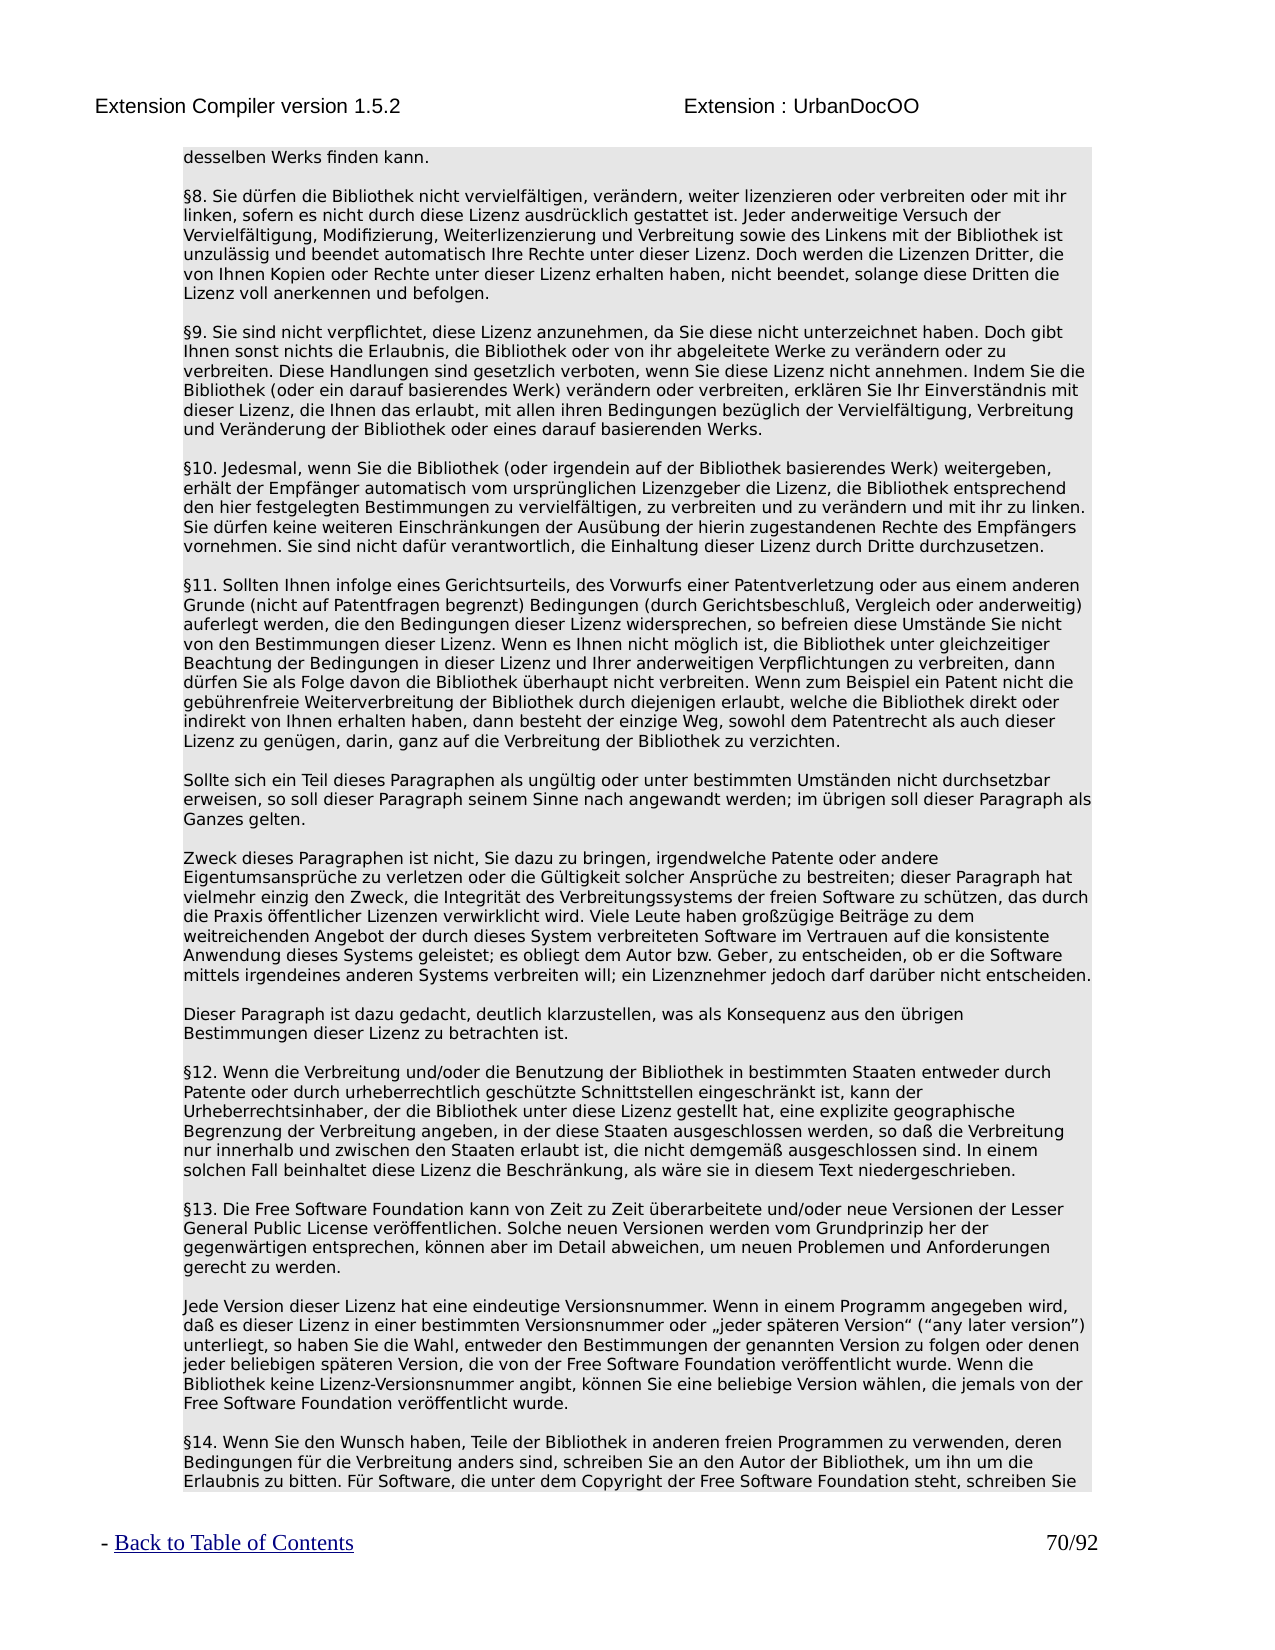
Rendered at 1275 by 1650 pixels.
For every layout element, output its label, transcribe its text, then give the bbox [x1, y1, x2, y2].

text §14. Wenn Sie den Wunsch haben, Teile der Bibliothek in anderen freien Programmen zu verwenden, deren Bedingungen für die Verbreitung anders sind, schreiben Sie an den Autor der Bibliothek, um ihn um die Erlaubnis zu bitten. Für Software, die unter dem Copyright der Free Software Foundation steht, schreiben Sie [183, 1433, 1092, 1492]
text §12. Wenn die Verbreitung und/oder die Benutzung der Bibliothek in bestimmten Staaten entweder durch Patente oder durch urheberrechtlich geschützte Schnittstellen eingeschränkt ist, kann der Urheberrechtsinhaber, der die Bibliothek unter diese Lizenz gestellt hat, eine explizite geographische Begrenzung der Verbreitung angeben, in der diese Staaten ausgeschlossen werden, so daß die Verbreitung nur innerhalb und zwischen den Staaten erlaubt ist, die nicht demgemäß ausgeschlossen sind. In einem solchen Fall beinhaltet diese Lizenz die Beschränkung, als wäre sie in diesem Text niedergeschrieben. [183, 1063, 1092, 1180]
text §8. Sie dürfen die Bibliothek nicht vervielfältigen, verändern, weiter lizenzieren oder verbreiten oder mit ihr linken, sofern es nicht durch diese Lizenz ausdrücklich gestattet ist. Jeder anderweitige Versuch der Vervielfältigung, Modifizierung, Weiterlizenzierung und Verbreitung sowie des Linkens mit der Bibliothek ist unzulässig und beendet automatisch Ihre Rechte unter dieser Lizenz. Doch werden die Lizenzen Dritter, die von Ihnen Kopien oder Rechte unter dieser Lizenz erhalten haben, nicht beendet, solange diese Dritten die Lizenz voll anerkennen und befolgen. [183, 186, 1092, 303]
text Dieser Paragraph ist dazu gedacht, deutlich klarzustellen, was als Konsequenz aus den übrigen Bestimmungen dieser Lizenz zu betrachten ist. [183, 1004, 1092, 1043]
text Jede Version dieser Lizenz hat eine eindeutige Versionsnummer. Wenn in einem Programm angegeben wird, daß es dieser Lizenz in einer bestimmten Versionsnummer oder „jeder späteren Version“ (“any later version”) unterliegt, so haben Sie die Wahl, entweder den Bestimmungen der genannten Version zu folgen oder denen jeder beliebigen späteren Version, die von der Free Software Foundation veröffentlicht wurde. Wenn die Bibliothek keine Lizenz-Versionsnummer angibt, können Sie eine beliebige Version wählen, die jemals von der Free Software Foundation veröffentlicht wurde. [183, 1297, 1092, 1414]
text §9. Sie sind nicht verpflichtet, diese Lizenz anzunehmen, da Sie diese nicht unterzeichnet haben. Doch gibt Ihnen sonst nichts die Erlaubnis, die Bibliothek oder von ihr abgeleitete Werke zu verändern oder zu verbreiten. Diese Handlungen sind gesetzlich verboten, wenn Sie diese Lizenz nicht annehmen. Indem Sie die Bibliothek (oder ein darauf basierendes Werk) verändern oder verbreiten, erklären Sie Ihr Einverständnis mit dieser Lizenz, die Ihnen das erlaubt, mit allen ihren Bedingungen bezüglich der Vervielfältigung, Verbreitung und Veränderung der Bibliothek oder eines darauf basierenden Werks. [183, 323, 1092, 440]
text desselben Werks finden kann. [183, 147, 1092, 167]
text Zweck dieses Paragraphen ist nicht, Sie dazu zu bringen, irgendwelche Patente oder andere Eigentumsansprüche zu verletzen oder die Gültigkeit solcher Ansprüche zu bestreiten; dieser Paragraph hat vielmehr einzig den Zweck, die Integrität des Verbreitungssystems der freien Software zu schützen, das durch die Praxis öffentlicher Lizenzen verwirklicht wird. Viele Leute haben großzügige Beiträge zu dem weitreichenden Angebot der durch dieses System verbreiteten Software im Vertrauen auf die konsistente Anwendung dieses Systems geleistet; es obliegt dem Autor bzw. Geber, zu entscheiden, ob er die Software mittels irgendeines anderen Systems verbreiten will; ein Lizenznehmer jedoch darf darüber nicht entscheiden. [183, 849, 1092, 985]
text §13. Die Free Software Foundation kann von Zeit zu Zeit überarbeitete und/oder neue Versionen der Lesser General Public License veröffentlichen. Solche neuen Versionen werden vom Grundprinzip her der gegenwärtigen entsprechen, können aber im Detail abweichen, um neuen Problemen und Anforderungen gerecht zu werden. [183, 1199, 1092, 1277]
text §10. Jedesmal, wenn Sie die Bibliothek (oder irgendein auf der Bibliothek basierendes Werk) weitergeben, erhält der Empfänger automatisch vom ursprünglichen Lizenzgeber die Lizenz, die Bibliothek entsprechend den hier festgelegten Bestimmungen zu vervielfältigen, zu verbreiten und zu verändern und mit ihr zu linken. Sie dürfen keine weiteren Einschränkungen der Ausübung der hierin zugestandenen Rechte des Empfängers vornehmen. Sie sind nicht dafür verantwortlich, die Einhaltung dieser Lizenz durch Dritte durchzusetzen. [183, 459, 1092, 557]
text §11. Sollten Ihnen infolge eines Gerichtsurteils, des Vorwurfs einer Patentverletzung oder aus einem anderen Grunde (nicht auf Patentfragen begrenzt) Bedingungen (durch Gerichtsbeschluß, Vergleich oder anderweitig) auferlegt werden, die den Bedingungen dieser Lizenz widersprechen, so befreien diese Umstände Sie nicht von den Bestimmungen dieser Lizenz. Wenn es Ihnen nicht möglich ist, die Bibliothek unter gleichzeitiger Beachtung der Bedingungen in dieser Lizenz und Ihrer anderweitigen Verpflichtungen zu verbreiten, dann dürfen Sie als Folge davon die Bibliothek überhaupt nicht verbreiten. Wenn zum Beispiel ein Patent nicht die gebührenfreie Weiterverbreitung der Bibliothek durch diejenigen erlaubt, welche die Bibliothek direkt oder indirekt von Ihnen erhalten haben, dann besteht der einzige Weg, sowohl dem Patentrecht als auch dieser Lizenz zu genügen, darin, ganz auf die Verbreitung der Bibliothek zu verzichten. [183, 576, 1092, 751]
text Sollte sich ein Teil dieses Paragraphen als ungültig oder unter bestimmten Umständen nicht durchsetzbar erweisen, so soll dieser Paragraph seinem Sinne nach angewandt werden; im übrigen soll dieser Paragraph als Ganzes gelten. [183, 771, 1092, 829]
